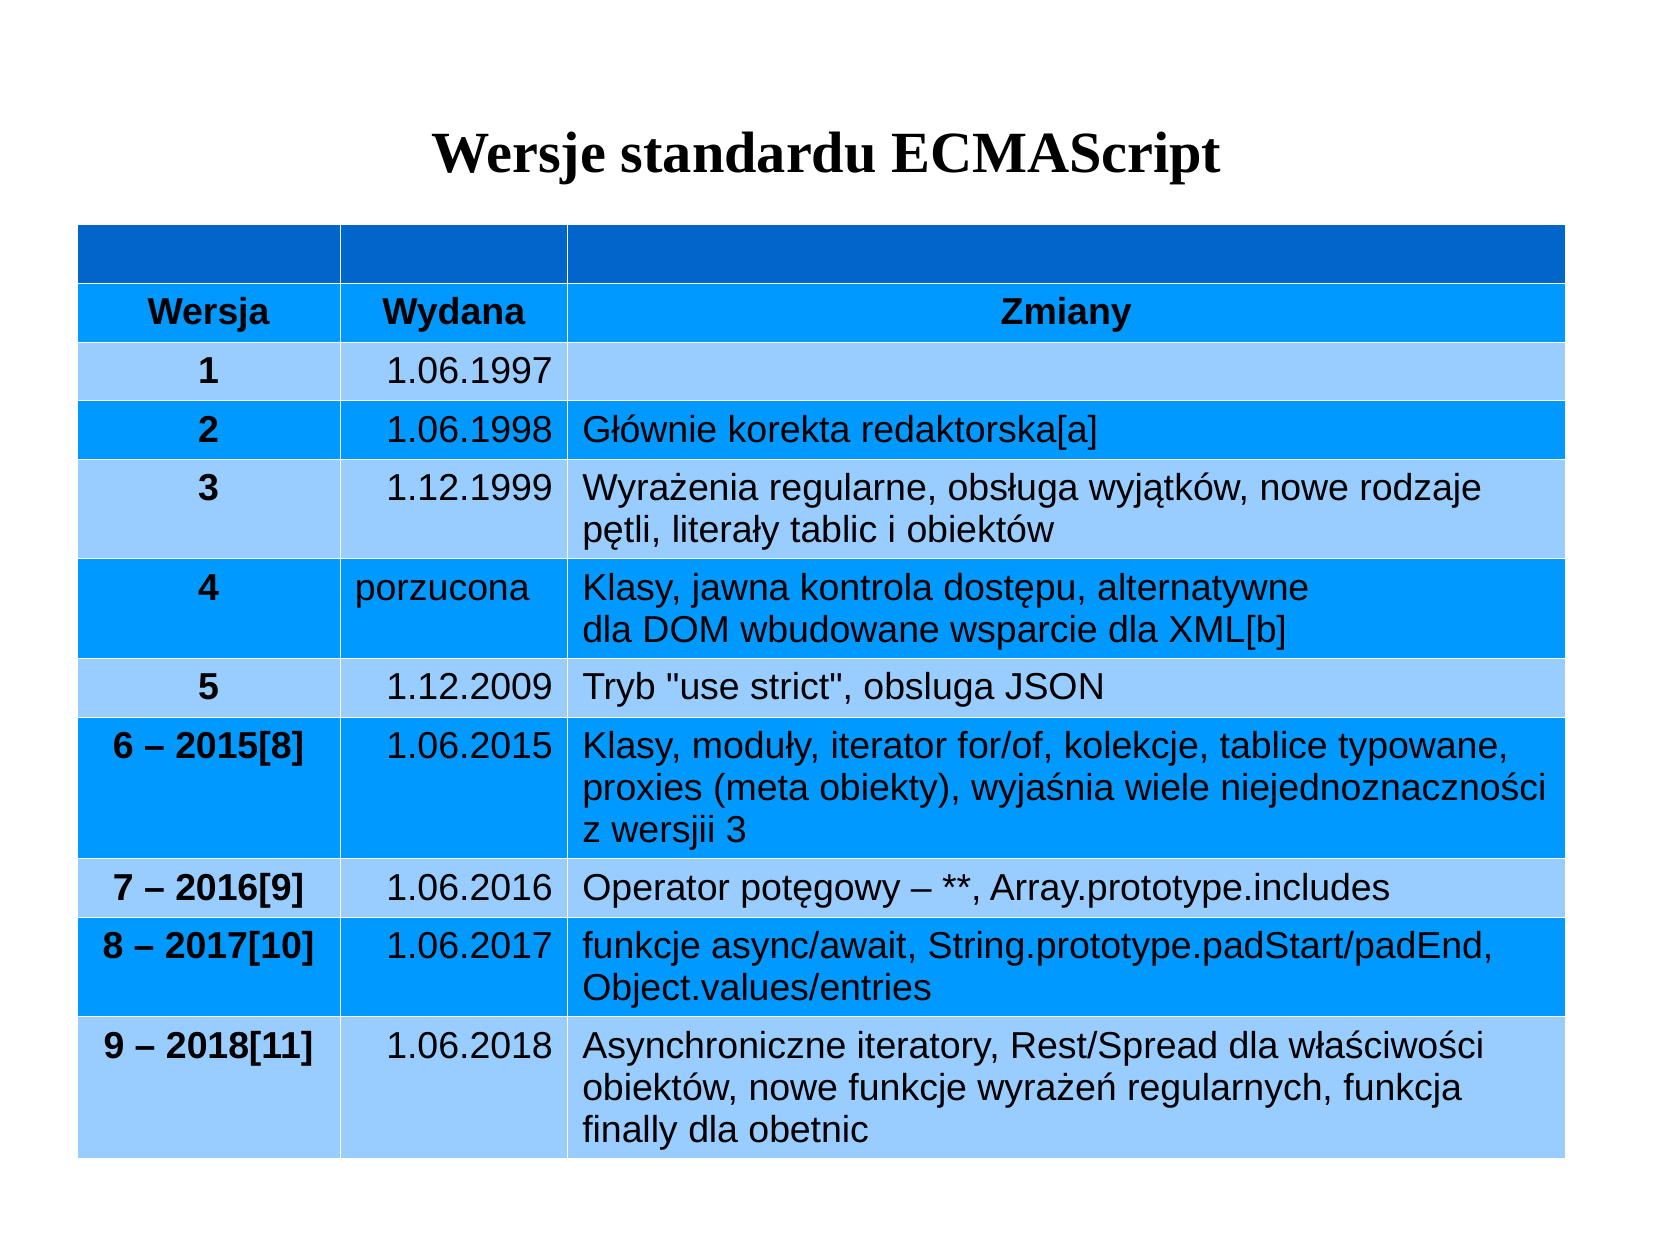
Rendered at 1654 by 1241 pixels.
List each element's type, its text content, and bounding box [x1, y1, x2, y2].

table_cell Wyrażenia regularne, obsługa wyjątków, nowe rodzaje pętli, literały tablic i obiektów [568, 460, 1565, 558]
table_header [341, 225, 567, 283]
table_cell 1.06.1998 [341, 401, 567, 459]
table_cell [568, 343, 1565, 400]
table_cell 1.06.2017 [341, 918, 567, 1016]
table_cell 1.12.1999 [341, 460, 567, 558]
table_cell 1.12.2009 [341, 659, 567, 717]
table_cell 1.06.2016 [341, 859, 567, 917]
table_cell 1.06.1997 [341, 343, 567, 400]
table_cell porzucona [341, 559, 567, 658]
table_cell Klasy, moduły, iterator for/of, kolekcje, tablice typowane, proxies (meta obiekty), wyjaśnia wiele niejednoznaczności z wersjii 3 [568, 718, 1565, 858]
table_cell Operator potęgowy – **, Array.prototype.includes [568, 859, 1565, 917]
title Wersje standardu ECMAScript [82, 49, 1571, 257]
table_cell 6 – 2015[8] [78, 718, 340, 858]
table_cell Asynchroniczne iteratory, Rest/Spread dla właściwości obiektów, nowe funkcje wyrażeń regularnych, funkcja finally dla obetnic [568, 1017, 1565, 1158]
table_header [78, 225, 340, 283]
table_cell Wydana [341, 284, 567, 342]
table_cell 4 [78, 559, 340, 658]
table_cell 3 [78, 460, 340, 558]
table_cell 7 – 2016[9] [78, 859, 340, 917]
table_cell 8 – 2017[10] [78, 918, 340, 1016]
table_cell Tryb "use strict", obsluga JSON [568, 659, 1565, 717]
table_cell Wersja [78, 284, 340, 342]
table_header [568, 225, 1565, 283]
table_cell Głównie korekta redaktorska[a] [568, 401, 1565, 459]
table_cell Klasy, jawna kontrola dostępu, alternatywne dla DOM wbudowane wsparcie dla XML[b] [568, 559, 1565, 658]
table_cell 5 [78, 659, 340, 717]
table_cell Zmiany [568, 284, 1565, 342]
table_cell 9 – 2018[11] [78, 1017, 340, 1158]
table_cell 1 [78, 343, 340, 400]
table_cell funkcje async/await, String.prototype.padStart/padEnd, Object.values/entries [568, 918, 1565, 1016]
table_cell 1.06.2015 [341, 718, 567, 858]
table_cell 2 [78, 401, 340, 459]
table_cell 1.06.2018 [341, 1017, 567, 1158]
